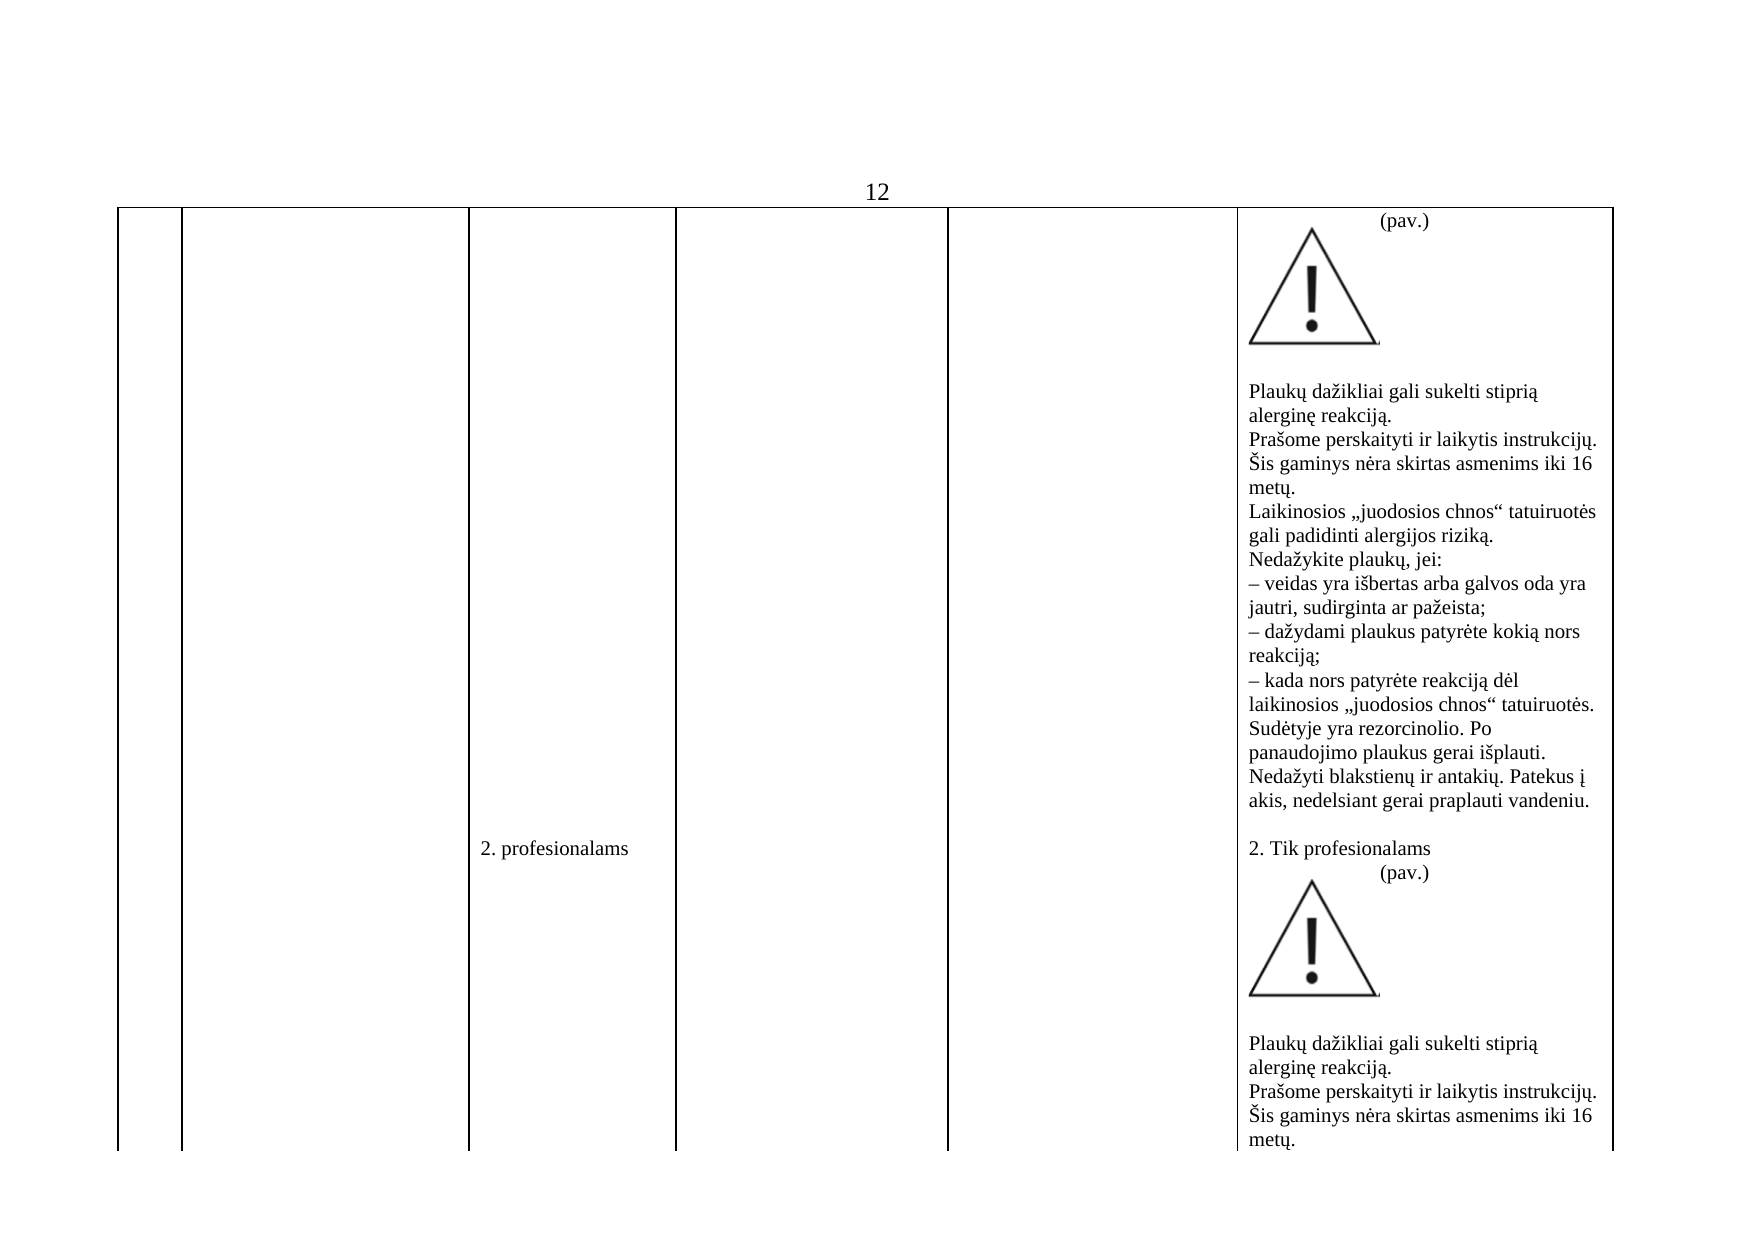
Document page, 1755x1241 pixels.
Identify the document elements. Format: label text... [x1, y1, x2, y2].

table_cell [949, 208, 1237, 836]
table_cell [119, 836, 181, 1151]
table_cell [470, 208, 675, 836]
table_cell [677, 208, 947, 836]
table_cell [183, 836, 468, 1151]
table_cell [1614, 207, 1754, 836]
table_cell 2. profesionalams [470, 836, 675, 1151]
table_cell [183, 208, 468, 836]
table_cell [1614, 836, 1754, 1151]
table_cell [119, 208, 181, 836]
table_cell (pav.) Plaukų dažikliai gali sukelti stiprią alerginę reakciją. Prašome perskaityti ir laikytis instrukcijų. Šis gaminys nėra skirtas asmenims iki 16 metų. Laikinosios „juodosios chnos“ tatuiruotės gali padidinti alergijos riziką. Nedažykite plaukų, jei: – veidas yra išbertas arba galvos oda yra jautri, sudirginta ar pažeista; – dažydami plaukus patyrėte kokią nors reakciją; – kada nors patyrėte reakciją dėl laikinosios „juodosios chnos“ tatuiruotės. Sudėtyje yra rezorcinolio. Po panaudojimo plaukus gerai išplauti. Nedažyti blakstienų ir antakių. Patekus į akis, nedelsiant gerai praplauti vandeniu. [1238, 208, 1612, 836]
table_cell [949, 836, 1237, 1151]
table_cell [677, 836, 947, 1151]
table_cell 2. Tik profesionalams (pav.) Plaukų dažikliai gali sukelti stiprią alerginę reakciją. Prašome perskaityti ir laikytis instrukcijų. Šis gaminys nėra skirtas asmenims iki 16 metų. [1238, 836, 1612, 1151]
